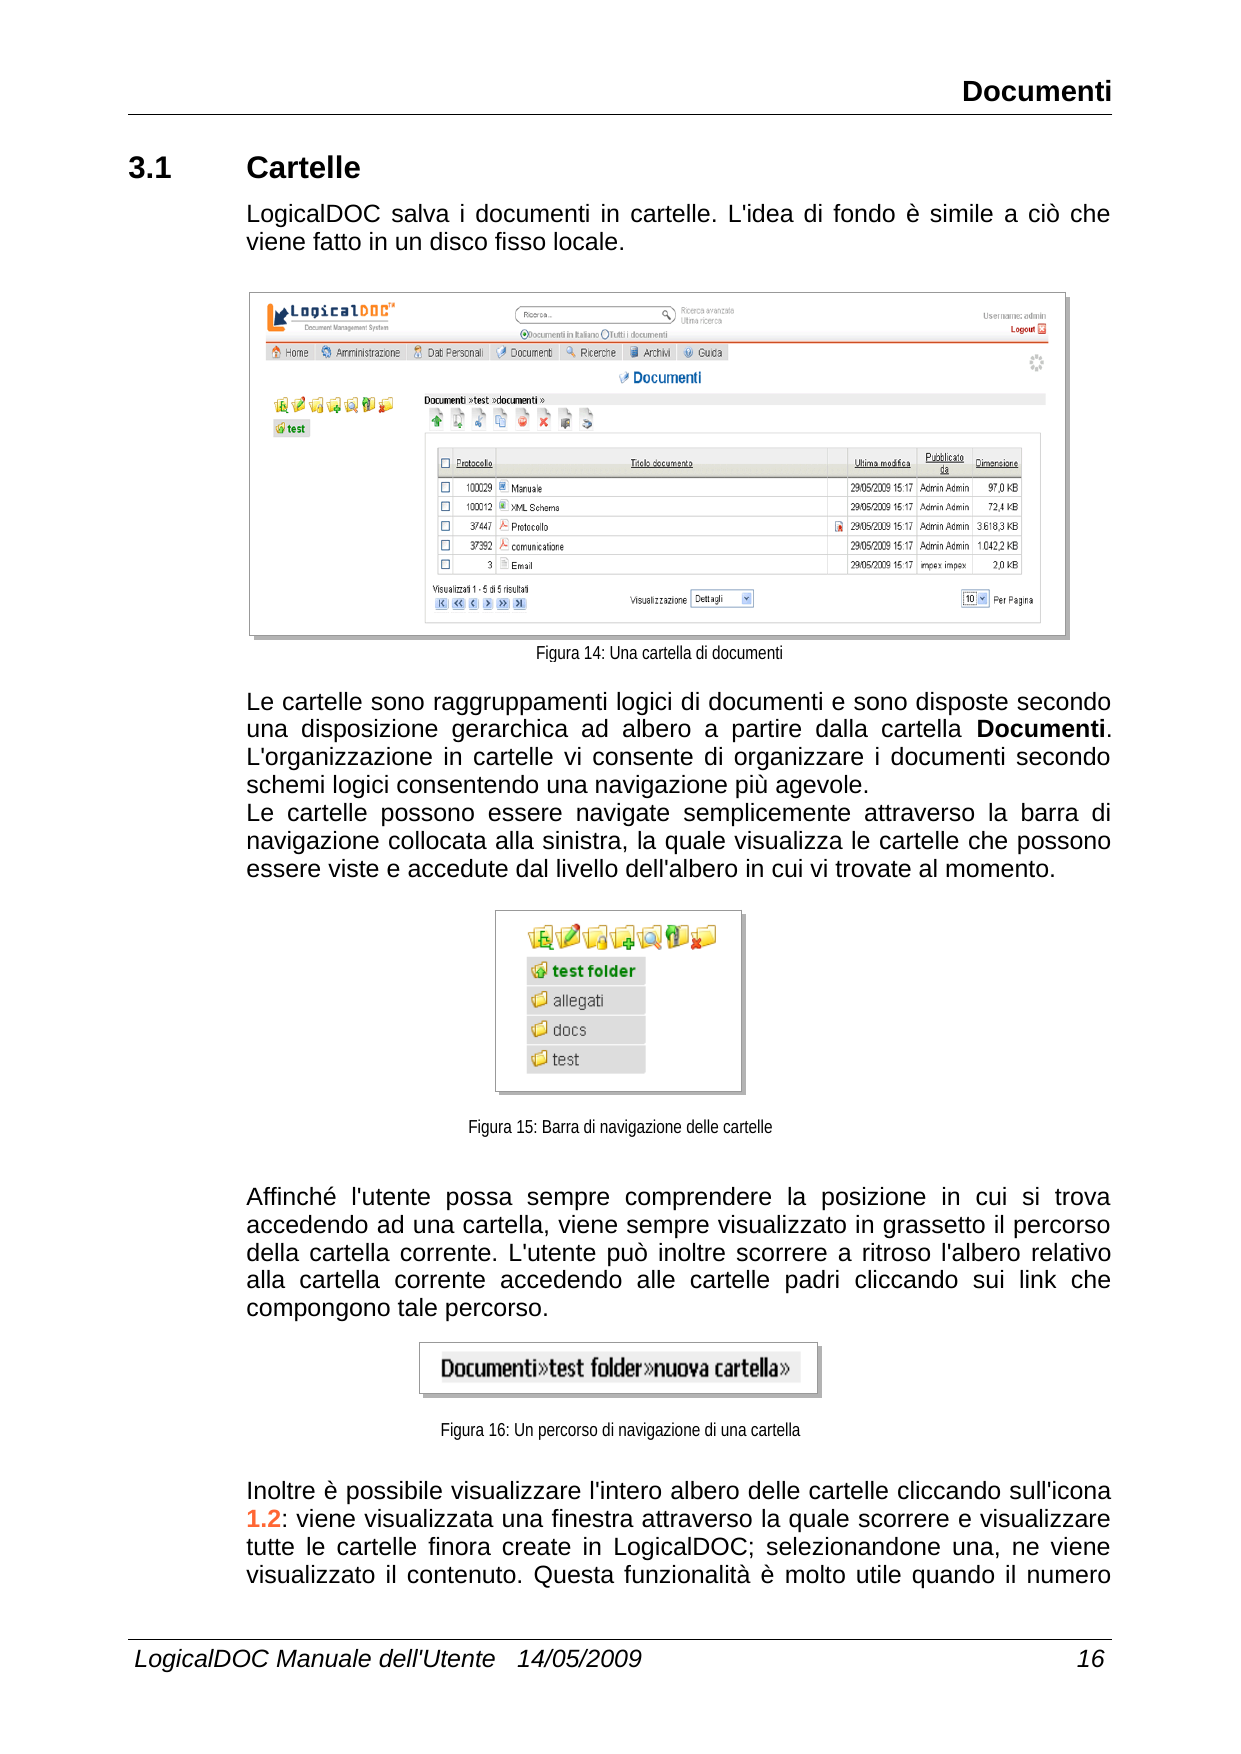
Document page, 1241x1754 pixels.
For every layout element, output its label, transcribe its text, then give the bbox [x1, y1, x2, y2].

text LogicalDOC salva i documenti in cartelle. L'idea di fondo è simile a ciò che viene fatto in un disco fisso locale. [246, 200, 1112, 256]
subtitle Cartelle [128, 150, 1112, 185]
text Le cartelle possono essere navigate semplicemente attraverso la barra di navigazione collocata alla sinistra, la quale visualizza le cartelle che possono essere viste e accedute dal livello dell'albero in cui vi trovate al momento. [246, 799, 1112, 883]
text Figura 16: Un percorso di navigazione di una cartella [348, 1417, 892, 1440]
text Inoltre è possibile visualizzare l'intero albero delle cartelle cliccando sull'icona 1.2: viene visualizzata una finestra attraverso la quale scorrere e visualizzare tutte le cartelle finora create in LogicalDOC; selezionandone una, ne viene visualizzato il contenuto. Questa funzionalità è molto utile quando il numero [246, 1477, 1112, 1588]
picture [435, 1350, 801, 1385]
text Figura 14: Una cartella di documenti [246, 292, 1073, 662]
text Affinché l'utente possa sempre comprendere la posizione in cui si trova accedendo ad una cartella, viene sempre visualizzato in grassetto il percorso della cartella corrente. L'utente può inoltre scorrere a ritroso l'albero relativo alla cartella corrente accedendo alle cartelle padri cliccando sui link che compongono tale percorso. [246, 1182, 1112, 1322]
picture [511, 918, 725, 1082]
text Figura 15: Barra di navigazione delle cartelle [462, 1114, 778, 1137]
text Le cartelle sono raggruppamenti logici di documenti e sono disposte secondo una disposizione gerarchica ad albero a partire dalla cartella Documenti. L'organizzazione in cartelle vi consente di organizzare i documenti secondo schemi logici consentendo una navigazione più agevole. [246, 256, 1112, 799]
